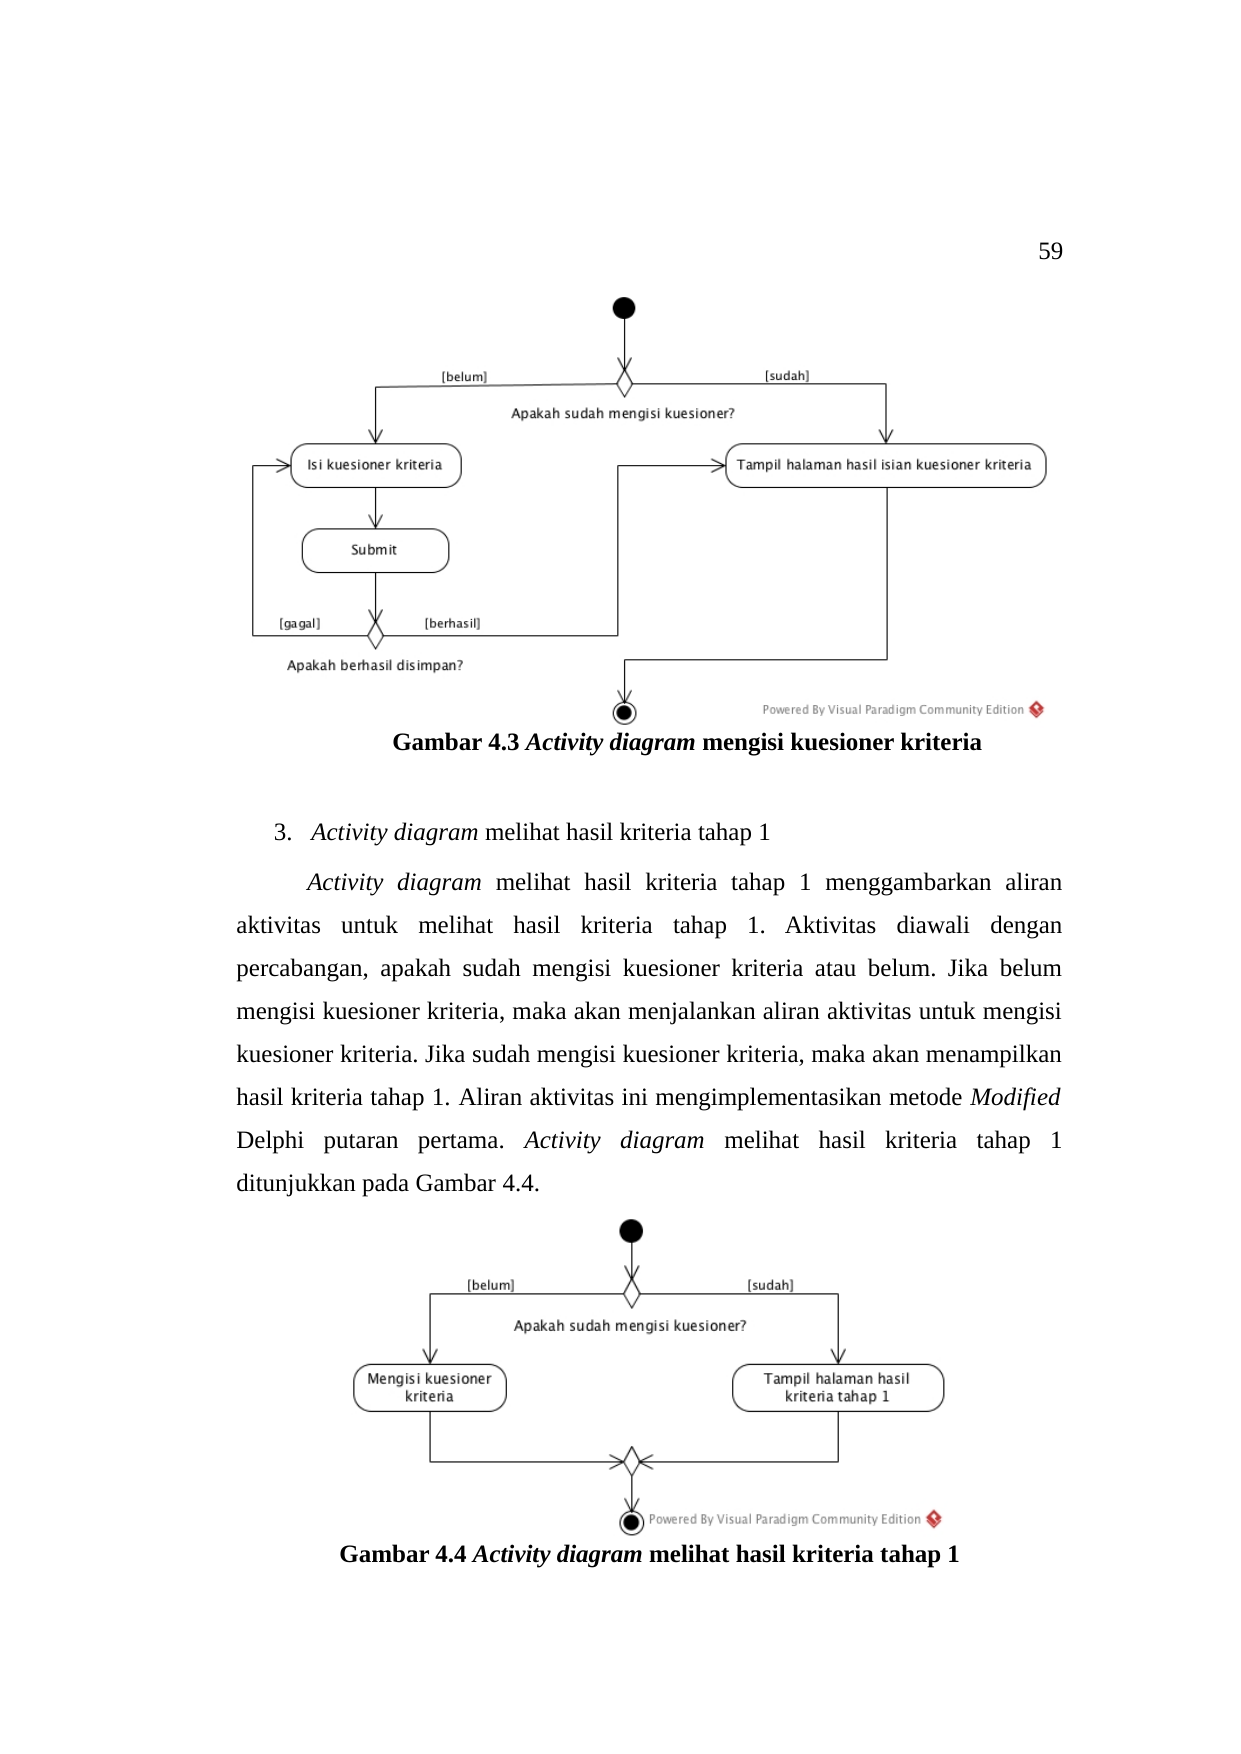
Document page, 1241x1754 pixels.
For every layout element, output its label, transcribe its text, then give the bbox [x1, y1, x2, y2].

picture [351, 1217, 948, 1539]
text Activity diagram melihat hasil kriteria tahap 1 menggambarkan aliran aktivitas untuk melihat hasil kriteria tahap 1. Aktivitas diawali dengan percabangan, apakah sudah mengisi kuesioner kriteria atau belum. Jika belum mengisi kuesioner kriteria, maka akan menjalankan aliran aktivitas untuk mengisi kuesioner kriteria. Jika sudah mengisi kuesioner kriteria, maka akan menampilkan hasil kriteria tahap 1. Aliran aktivitas ini mengimplementasikan metode Modified Delphi putaran pertama. Activity diagram melihat hasil kriteria tahap 1 ditunjukkan pada Gambar 4.4. [236, 867, 1063, 1197]
list Activity diagram melihat hasil kriteria tahap 1 [274, 817, 1063, 846]
list Gambar 4.3 Activity diagram mengisi kuesioner kriteria [274, 728, 1063, 756]
text Gambar 4.4 Activity diagram melihat hasil kriteria tahap 1 [236, 1539, 1063, 1567]
picture [250, 295, 1049, 728]
